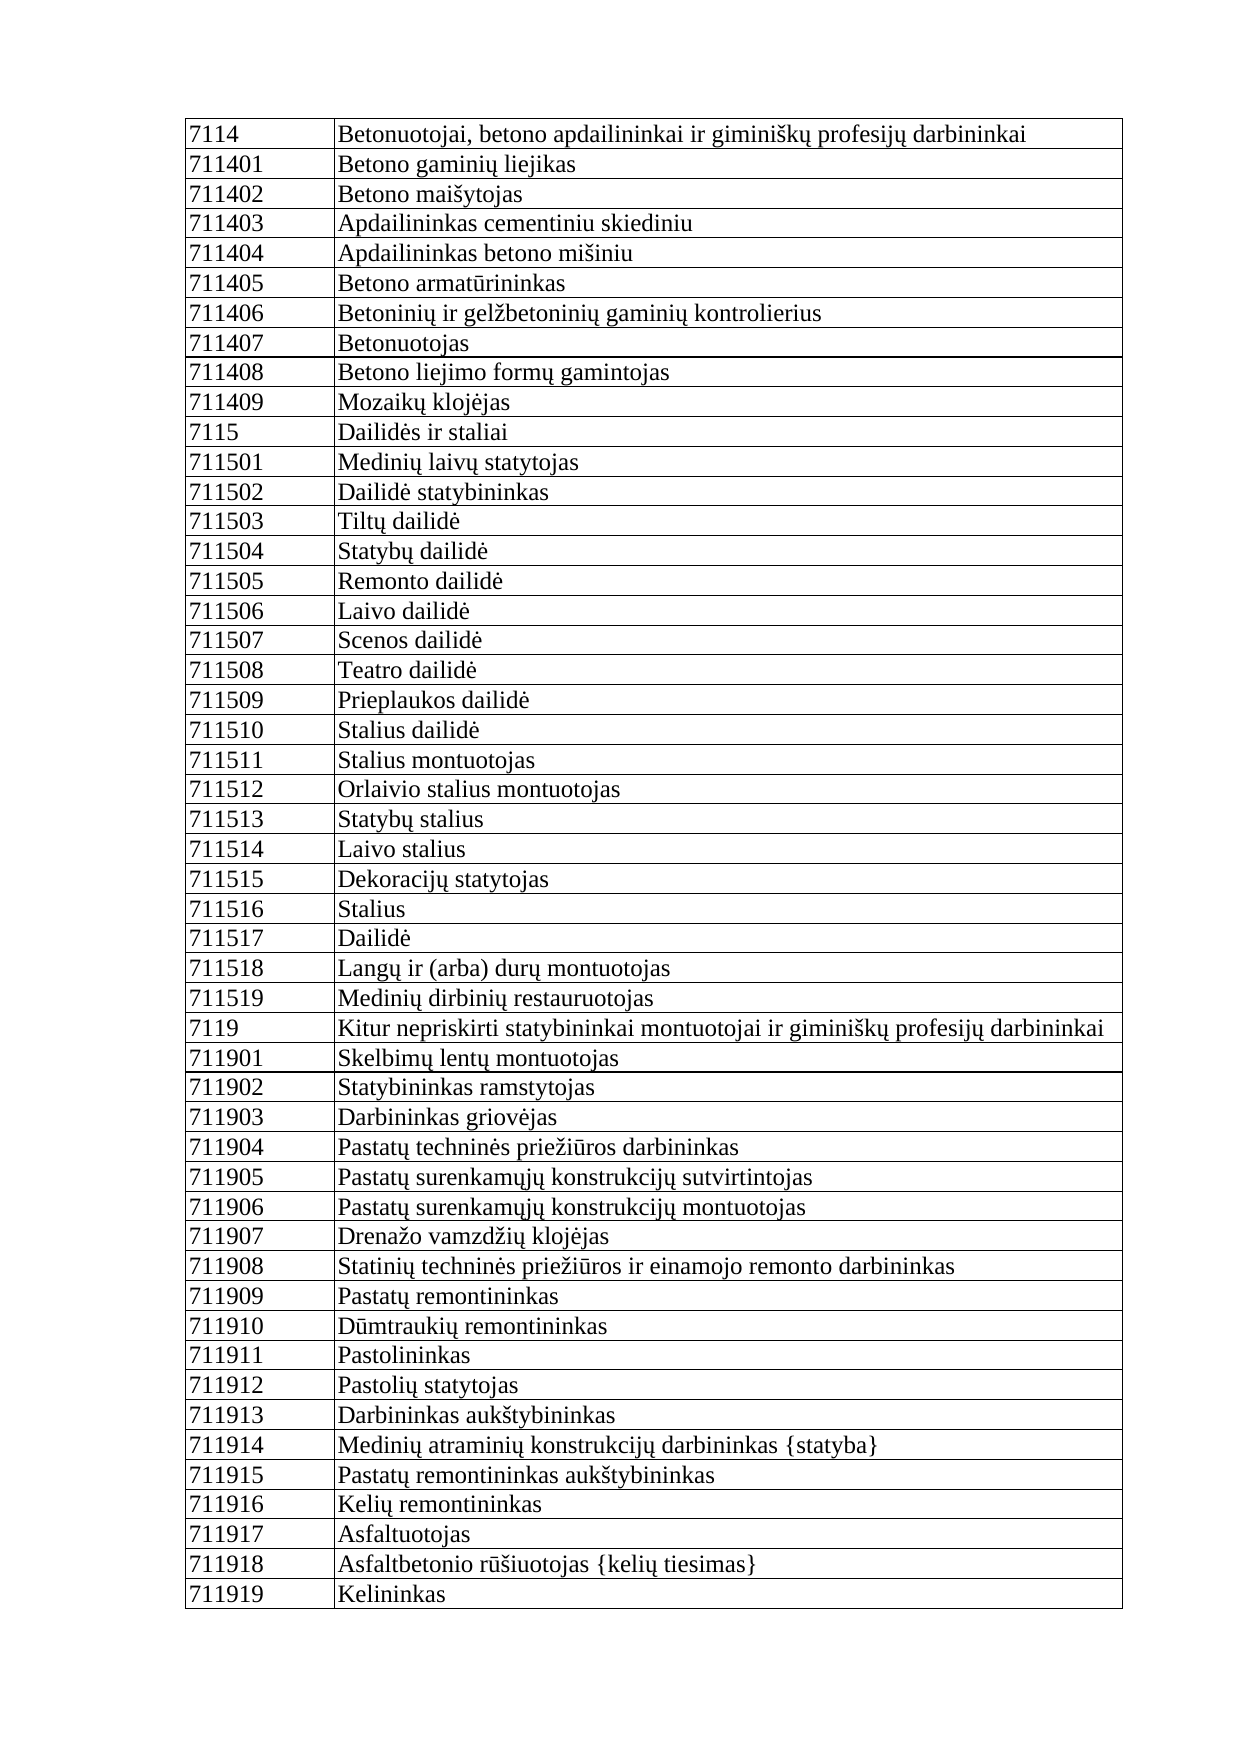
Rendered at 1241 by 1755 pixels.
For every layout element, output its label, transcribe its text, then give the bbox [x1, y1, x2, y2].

table_cell Dailidė [335, 924, 1122, 952]
table_cell Stalius montuotojas [335, 745, 1122, 773]
table_cell [177, 297, 185, 327]
table_cell 711915 [186, 1460, 334, 1488]
table_cell Mozaikų klojėjas [335, 387, 1122, 416]
table_cell Statybų dailidė [335, 536, 1122, 565]
table_cell [177, 1280, 185, 1310]
table_cell 711510 [186, 715, 334, 744]
table_cell Pastatų remontininkas aukštybininkas [335, 1460, 1122, 1488]
table_cell [177, 684, 185, 714]
table_cell [177, 625, 185, 654]
table_cell [177, 148, 185, 178]
table_cell 711903 [186, 1102, 334, 1131]
table_cell 711902 [186, 1073, 334, 1101]
table_cell Laivo stalius [335, 834, 1122, 863]
table_cell [177, 1459, 185, 1488]
table_cell 711517 [186, 924, 334, 952]
table_cell [177, 476, 185, 505]
table_cell 711906 [186, 1192, 334, 1220]
table_cell Kelių remontininkas [335, 1490, 1122, 1518]
table_cell Skelbimų lentų montuotojas [335, 1043, 1122, 1071]
table_cell Statybininkas ramstytojas [335, 1073, 1122, 1101]
table_cell Pastatų surenkamųjų konstrukcijų sutvirtintojas [335, 1162, 1122, 1191]
table_cell Kitur nepriskirti statybininkai montuotojai ir giminiškų profesijų darbininkai [335, 1013, 1122, 1042]
table_cell Orlaivio stalius montuotojas [335, 775, 1122, 803]
table_cell 711909 [186, 1281, 334, 1310]
table_cell 711406 [186, 298, 334, 327]
table_cell Apdailininkas cementiniu skiediniu [335, 209, 1122, 237]
table_cell Darbininkas griovėjas [335, 1102, 1122, 1131]
table_cell Betonuotojai, betono apdailininkai ir giminiškų profesijų darbininkai [335, 119, 1122, 148]
table_cell Medinių dirbinių restauruotojas [335, 983, 1122, 1012]
table_cell Scenos dailidė [335, 626, 1122, 654]
table_cell Pastolių statytojas [335, 1370, 1122, 1399]
table_cell 711917 [186, 1519, 334, 1548]
table_cell 711511 [186, 745, 334, 773]
table_cell [177, 1220, 185, 1250]
table_cell [177, 1042, 185, 1071]
table_cell 711514 [186, 834, 334, 863]
table_cell [177, 1071, 185, 1101]
table_cell 711518 [186, 953, 334, 982]
table_cell [177, 565, 185, 595]
table_cell 711901 [186, 1043, 334, 1071]
table_cell Remonto dailidė [335, 566, 1122, 595]
table_cell [177, 923, 185, 952]
table_cell Stalius [335, 894, 1122, 922]
table_cell Apdailininkas betono mišiniu [335, 238, 1122, 267]
table_cell 711918 [186, 1549, 334, 1578]
table_cell 711509 [186, 685, 334, 714]
table_cell 711908 [186, 1251, 334, 1280]
table_cell [177, 386, 185, 416]
table_cell 711409 [186, 387, 334, 416]
table_cell Betono armatūrininkas [335, 268, 1122, 297]
table_cell [177, 267, 185, 297]
table_cell Statybų stalius [335, 804, 1122, 833]
table_cell 711516 [186, 894, 334, 922]
table_cell [177, 446, 185, 476]
table_cell Betono maišytojas [335, 179, 1122, 207]
table_cell 711408 [186, 358, 334, 386]
table_cell Pastatų techninės priežiūros darbininkas [335, 1132, 1122, 1161]
table_cell [177, 863, 185, 893]
table_cell [177, 208, 185, 237]
table_cell Pastolininkas [335, 1341, 1122, 1369]
table_cell 711912 [186, 1370, 334, 1399]
table_cell [177, 118, 185, 148]
table_cell [177, 327, 185, 356]
table_cell 711404 [186, 238, 334, 267]
table_cell Langų ir (arba) durų montuotojas [335, 953, 1122, 982]
table_cell 711504 [186, 536, 334, 565]
table_cell [177, 1101, 185, 1131]
table_cell 711507 [186, 626, 334, 654]
table_cell Dūmtraukių remontininkas [335, 1311, 1122, 1339]
table_cell Dekoracijų statytojas [335, 864, 1122, 893]
table_cell 711405 [186, 268, 334, 297]
table_cell [177, 535, 185, 565]
table_cell [177, 1369, 185, 1399]
table_cell [177, 595, 185, 624]
table_cell [177, 744, 185, 773]
table_cell [177, 1489, 185, 1518]
table_cell Betono liejimo formų gamintojas [335, 358, 1122, 386]
table_cell [177, 1399, 185, 1429]
table_cell Betoninių ir gelžbetoninių gaminių kontrolierius [335, 298, 1122, 327]
table_cell 711913 [186, 1400, 334, 1429]
table_cell [177, 833, 185, 863]
table_cell 7119 [186, 1013, 334, 1042]
table_cell [177, 416, 185, 446]
table_cell Prieplaukos dailidė [335, 685, 1122, 714]
table_cell [177, 1131, 185, 1161]
table_cell 7115 [186, 417, 334, 446]
table_cell Betonuotojas [335, 328, 1122, 356]
table_cell Drenažo vamzdžių klojėjas [335, 1221, 1122, 1250]
table_cell Medinių laivų statytojas [335, 447, 1122, 476]
table_cell 7114 [186, 119, 334, 148]
table_cell Statinių techninės priežiūros ir einamojo remonto darbininkas [335, 1251, 1122, 1280]
table_cell 711512 [186, 775, 334, 803]
table_cell 711505 [186, 566, 334, 595]
table_cell Tiltų dailidė [335, 506, 1122, 535]
table_cell 711407 [186, 328, 334, 356]
table_cell [177, 178, 185, 207]
table_cell 711506 [186, 596, 334, 624]
table_cell [177, 654, 185, 684]
table_cell [177, 356, 185, 386]
table_cell Darbininkas aukštybininkas [335, 1400, 1122, 1429]
table_cell 711513 [186, 804, 334, 833]
table_cell [177, 1429, 185, 1459]
table_cell [177, 1578, 185, 1608]
table_cell [177, 1250, 185, 1280]
table_cell 711502 [186, 477, 334, 505]
table_cell 711910 [186, 1311, 334, 1339]
table_cell [177, 505, 185, 535]
table_cell [177, 982, 185, 1012]
table_cell [177, 1548, 185, 1578]
table_cell Stalius dailidė [335, 715, 1122, 744]
table_cell Dailidės ir staliai [335, 417, 1122, 446]
table_cell 711501 [186, 447, 334, 476]
table_cell 711401 [186, 149, 334, 178]
table_cell 711916 [186, 1490, 334, 1518]
table_cell 711519 [186, 983, 334, 1012]
table_cell 711403 [186, 209, 334, 237]
table_cell Pastatų remontininkas [335, 1281, 1122, 1310]
table_cell [177, 774, 185, 803]
table_cell Teatro dailidė [335, 655, 1122, 684]
table_cell Asfaltbetonio rūšiuotojas {kelių tiesimas} [335, 1549, 1122, 1578]
table_cell Laivo dailidė [335, 596, 1122, 624]
table_cell Dailidė statybininkas [335, 477, 1122, 505]
table_cell 711914 [186, 1430, 334, 1459]
table_cell Betono gaminių liejikas [335, 149, 1122, 178]
table_cell 711402 [186, 179, 334, 207]
table_cell [177, 1340, 185, 1369]
table_cell 711508 [186, 655, 334, 684]
table_cell 711904 [186, 1132, 334, 1161]
table_cell Asfaltuotojas [335, 1519, 1122, 1548]
table_cell Medinių atraminių konstrukcijų darbininkas {statyba} [335, 1430, 1122, 1459]
table_cell [177, 1012, 185, 1042]
table_cell [177, 893, 185, 922]
table_cell 711503 [186, 506, 334, 535]
table_cell Pastatų surenkamųjų konstrukcijų montuotojas [335, 1192, 1122, 1220]
table_cell [177, 1161, 185, 1191]
table_cell [177, 1518, 185, 1548]
table_cell 711911 [186, 1341, 334, 1369]
table_cell [177, 952, 185, 982]
table_cell [177, 237, 185, 267]
table_cell 711905 [186, 1162, 334, 1191]
table_cell [177, 803, 185, 833]
table_cell Kelininkas [335, 1579, 1122, 1608]
table_cell 711515 [186, 864, 334, 893]
table_cell 711919 [186, 1579, 334, 1608]
table_cell [177, 714, 185, 744]
table_cell [177, 1310, 185, 1339]
table_cell [177, 1191, 185, 1220]
table_cell 711907 [186, 1221, 334, 1250]
